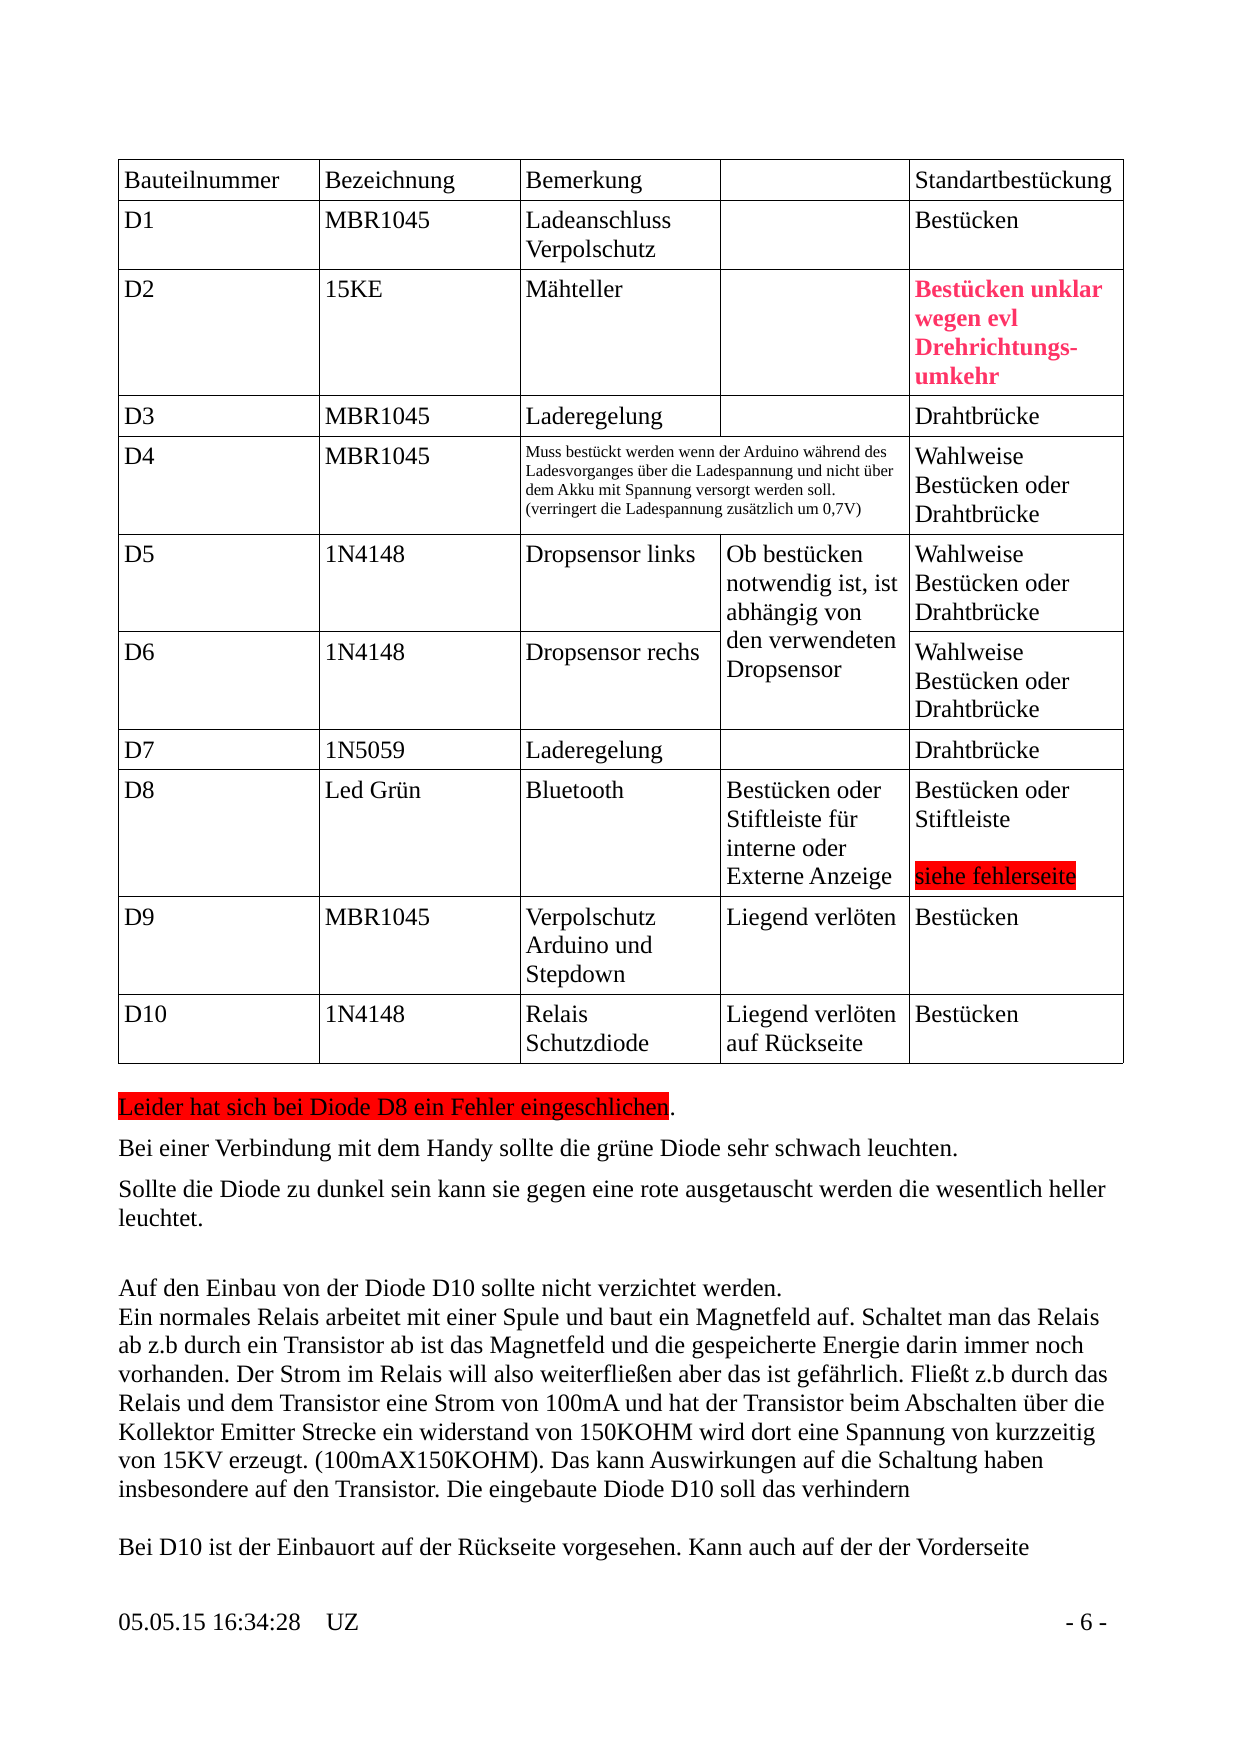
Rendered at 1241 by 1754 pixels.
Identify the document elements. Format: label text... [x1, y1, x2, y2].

table_cell Liegend verlöten [721, 897, 909, 994]
table_cell Drahtbrücke [910, 396, 1123, 436]
table_cell Ob bestücken notwendig ist, ist abhängig von den verwendeten Dropsensor [721, 535, 909, 729]
table_cell D9 [119, 897, 319, 994]
table_cell Wahlweise Bestücken oder Drahtbrücke [910, 632, 1123, 729]
table_cell D8 [119, 770, 319, 896]
text Ein normales Relais arbeitet mit einer Spule und baut ein Magnetfeld auf. Schaltet man das Relais ab z.b durch ein Transistor ab ist das Magnetfeld und die gespeicherte Energie darin immer noch vorhanden. Der Strom im Relais will also weiterfließen aber das ist gefährlich. Fließt z.b durch das Relais und dem Transistor eine Strom von 100mA und hat der Transistor beim Abschalten über die Kollektor Emitter Strecke ein widerstand von 150KOHM wird dort eine Spannung von kurzzeitig von 15KV erzeugt. (100mAX150KOHM). Das kann Auswirkungen auf die Schaltung haben insbesondere auf den Transistor. Die eingebaute Diode D10 soll das verhindern [118, 1302, 1122, 1503]
table_cell Bestücken unklar wegen evl Drehrichtungs-umkehr [910, 270, 1123, 395]
table_header [721, 160, 909, 200]
table_cell 1N5059 [320, 730, 520, 769]
table_cell Ladeanschluss Verpolschutz [521, 201, 720, 269]
table_cell [721, 730, 909, 769]
table_cell D6 [119, 632, 319, 729]
table_header Standartbestückung [910, 160, 1123, 200]
table_header Bauteilnummer [119, 160, 319, 200]
table_cell [721, 201, 909, 269]
table_cell Laderegelung [521, 730, 720, 769]
table_cell 1N4148 [320, 995, 520, 1063]
table_cell D5 [119, 535, 319, 631]
table_cell MBR1045 [320, 396, 520, 436]
table_cell 15KE [320, 270, 520, 395]
table_cell D4 [119, 437, 319, 533]
table_cell Bluetooth [521, 770, 720, 896]
table_cell D10 [119, 995, 319, 1063]
table_header Bezeichnung [320, 160, 520, 200]
table_cell Wahlweise Bestücken oder Drahtbrücke [910, 535, 1123, 631]
table_cell Liegend verlöten auf Rückseite [721, 995, 909, 1063]
table_cell MBR1045 [320, 897, 520, 994]
table_cell Bestücken oder Stiftleiste für interne oder Externe Anzeige [721, 770, 909, 896]
table_cell [721, 270, 909, 395]
table_cell Wahlweise Bestücken oder Drahtbrücke [910, 437, 1123, 533]
table_cell Mähteller [521, 270, 720, 395]
table_cell Bestücken [910, 897, 1123, 994]
table_cell Led Grün [320, 770, 520, 896]
text Leider hat sich bei Diode D8 ein Fehler eingeschlichen. [118, 1092, 1122, 1120]
table_cell 1N4148 [320, 535, 520, 631]
table_cell MBR1045 [320, 437, 520, 533]
table_cell Dropsensor links [521, 535, 720, 631]
table_cell Dropsensor rechs [521, 632, 720, 729]
table_cell Bestücken [910, 201, 1123, 269]
table_cell Drahtbrücke [910, 730, 1123, 769]
table_cell Bestücken [910, 995, 1123, 1063]
table_header Bemerkung [521, 160, 720, 200]
text Bei einer Verbindung mit dem Handy sollte die grüne Diode sehr schwach leuchten. [118, 1133, 1122, 1162]
table_cell D7 [119, 730, 319, 769]
table_cell D2 [119, 270, 319, 395]
table_cell D3 [119, 396, 319, 436]
text Bei D10 ist der Einbauort auf der Rückseite vorgesehen. Kann auch auf der der Vorderseite [118, 1532, 1122, 1560]
table_cell MBR1045 [320, 201, 520, 269]
table_cell D1 [119, 201, 319, 269]
table_cell 1N4148 [320, 632, 520, 729]
table_cell Bestücken oder Stiftleiste siehe fehlerseite [910, 770, 1123, 896]
table_cell Laderegelung [521, 396, 720, 436]
table_cell [721, 396, 909, 436]
text Sollte die Diode zu dunkel sein kann sie gegen eine rote ausgetauscht werden die wesentlich heller leuchtet. [118, 1174, 1122, 1232]
table_cell Verpolschutz Arduino und Stepdown [521, 897, 720, 994]
table_cell Relais Schutzdiode [521, 995, 720, 1063]
table_cell Muss bestückt werden wenn der Arduino während des Ladesvorganges über die Ladespannung und nicht über dem Akku mit Spannung versorgt werden soll. (verringert die Ladespannung zusätzlich um 0,7V) [521, 437, 909, 533]
text Auf den Einbau von der Diode D10 sollte nicht verzichtet werden. [118, 1273, 1122, 1302]
